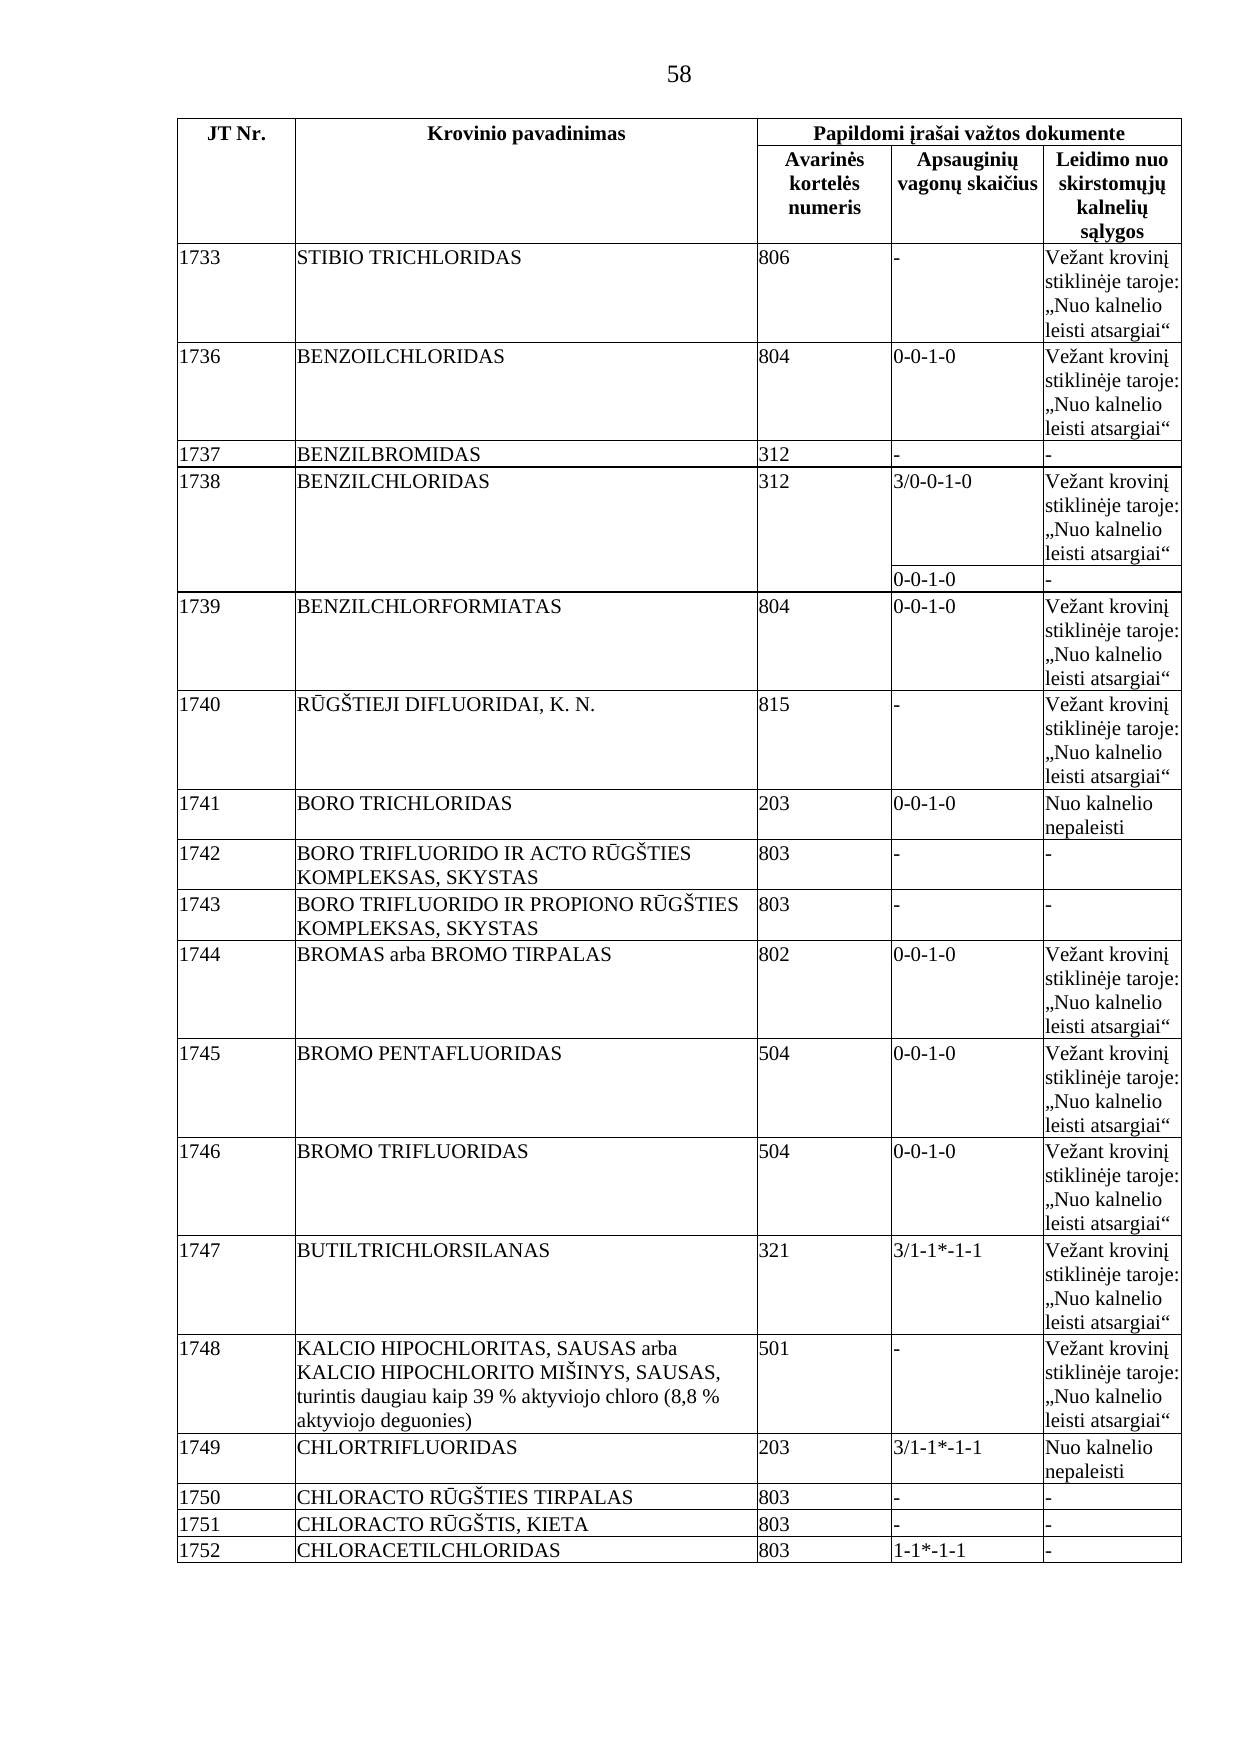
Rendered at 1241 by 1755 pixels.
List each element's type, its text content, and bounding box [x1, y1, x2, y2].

table_cell 0-0-1-0 [892, 941, 1043, 1038]
table_cell CHLORACTO RŪGŠTIES TIRPALAS [296, 1484, 757, 1509]
table_cell 203 [758, 1434, 891, 1483]
table_cell 0-0-1-0 [892, 343, 1043, 440]
table_cell 3/1-1*-1-1 [892, 1434, 1043, 1483]
table_cell 0-0-1-0 [892, 1039, 1043, 1137]
table_cell - [892, 244, 1043, 342]
table_cell CHLORACTO RŪGŠTIS, KIETA [296, 1510, 757, 1536]
table_cell 1736 [178, 343, 295, 440]
table_cell 815 [758, 691, 891, 788]
table_cell Nuo kalnelio nepaleisti [1044, 1434, 1181, 1483]
table_cell STIBIO TRICHLORIDAS [296, 244, 757, 342]
table_cell RŪGŠTIEJI DIFLUORIDAI, K. N. [296, 691, 757, 788]
table_cell 1737 [178, 441, 295, 466]
table_cell Avarinės kortelės numeris [758, 146, 891, 243]
table_cell BORO TRICHLORIDAS [296, 790, 757, 839]
table_cell 1745 [178, 1039, 295, 1137]
table_cell 1740 [178, 691, 295, 788]
table_cell 1-1*-1-1 [892, 1537, 1043, 1562]
table_cell BORO TRIFLUORIDO IR ACTO RŪGŠTIES KOMPLEKSAS, SKYSTAS [296, 840, 757, 889]
table_cell Nuo kalnelio nepaleisti [1044, 790, 1181, 839]
table_cell - [892, 1510, 1043, 1536]
table_cell 1742 [178, 840, 295, 889]
table_cell BORO TRIFLUORIDO IR PROPIONO RŪGŠTIES KOMPLEKSAS, SKYSTAS [296, 890, 757, 940]
table_cell - [1044, 1510, 1181, 1536]
table_cell BUTILTRICHLORSILANAS [296, 1236, 757, 1334]
table_cell - [892, 1335, 1043, 1432]
table_cell 803 [758, 1537, 891, 1562]
table_cell Vežant krovinį stiklinėje taroje: „Nuo kalnelio leisti atsargiai“ [1044, 691, 1181, 788]
table_cell 803 [758, 1510, 891, 1536]
table_cell BENZILCHLORIDAS [296, 468, 757, 591]
table_cell 312 [758, 468, 891, 591]
table_cell 1739 [178, 593, 295, 690]
table_cell 1738 [178, 468, 295, 591]
table_cell - [892, 441, 1043, 466]
table_cell Vežant krovinį stiklinėje taroje: „Nuo kalnelio leisti atsargiai“ [1044, 343, 1181, 440]
table_cell - [892, 890, 1043, 940]
table_cell Vežant krovinį stiklinėje taroje: „Nuo kalnelio leisti atsargiai“ [1044, 1335, 1181, 1432]
table_cell 1741 [178, 790, 295, 839]
table_cell Vežant krovinį stiklinėje taroje: „Nuo kalnelio leisti atsargiai“ [1044, 244, 1181, 342]
table_cell 803 [758, 890, 891, 940]
table_cell 1744 [178, 941, 295, 1038]
table_cell BENZOILCHLORIDAS [296, 343, 757, 440]
table_cell Apsauginių vagonų skaičius [892, 146, 1043, 243]
table_cell 321 [758, 1236, 891, 1334]
table_cell Vežant krovinį stiklinėje taroje: „Nuo kalnelio leisti atsargiai“ [1044, 1236, 1181, 1334]
table_cell 3/0-0-1-0 [892, 468, 1043, 565]
table_cell 1746 [178, 1138, 295, 1235]
table_cell 804 [758, 343, 891, 440]
table_cell - [892, 691, 1043, 788]
table_cell Vežant krovinį stiklinėje taroje: „Nuo kalnelio leisti atsargiai“ [1044, 468, 1181, 565]
table_cell 1733 [178, 244, 295, 342]
table_cell 0-0-1-0 [892, 593, 1043, 690]
table_cell 501 [758, 1335, 891, 1432]
table_cell 803 [758, 1484, 891, 1509]
table_cell 504 [758, 1039, 891, 1137]
table_cell 1743 [178, 890, 295, 940]
table_cell 806 [758, 244, 891, 342]
table_cell 504 [758, 1138, 891, 1235]
table_cell - [892, 840, 1043, 889]
table_cell 0-0-1-0 [892, 1138, 1043, 1235]
table_cell BENZILBROMIDAS [296, 441, 757, 466]
table_cell 802 [758, 941, 891, 1038]
table_cell - [1044, 1484, 1181, 1509]
table_cell 203 [758, 790, 891, 839]
table_cell Vežant krovinį stiklinėje taroje: „Nuo kalnelio leisti atsargiai“ [1044, 941, 1181, 1038]
table_cell 0-0-1-0 [892, 790, 1043, 839]
table_cell 1747 [178, 1236, 295, 1334]
table_cell 0-0-1-0 [892, 566, 1043, 591]
table_header JT Nr. [178, 119, 295, 243]
table_cell Leidimo nuo skirstomųjų kalnelių sąlygos [1044, 146, 1181, 243]
table_cell 1750 [178, 1484, 295, 1509]
table_cell - [1044, 1537, 1181, 1562]
table_cell - [892, 1484, 1043, 1509]
table_cell - [1044, 890, 1181, 940]
table_cell 1751 [178, 1510, 295, 1536]
table_cell 1748 [178, 1335, 295, 1432]
table_cell Vežant krovinį stiklinėje taroje: „Nuo kalnelio leisti atsargiai“ [1044, 1039, 1181, 1137]
table_cell BENZILCHLORFORMIATAS [296, 593, 757, 690]
table_cell 804 [758, 593, 891, 690]
table_cell - [1044, 566, 1181, 591]
table_header Krovinio pavadinimas [296, 119, 757, 243]
table_cell BROMO PENTAFLUORIDAS [296, 1039, 757, 1137]
table_cell 1752 [178, 1537, 295, 1562]
table_cell Vežant krovinį stiklinėje taroje: „Nuo kalnelio leisti atsargiai“ [1044, 1138, 1181, 1235]
table_cell 312 [758, 441, 891, 466]
table_cell BROMAS arba BROMO TIRPALAS [296, 941, 757, 1038]
table_cell CHLORACETILCHLORIDAS [296, 1537, 757, 1562]
table_cell BROMO TRIFLUORIDAS [296, 1138, 757, 1235]
table_cell 803 [758, 840, 891, 889]
table_cell 1749 [178, 1434, 295, 1483]
table_cell CHLORTRIFLUORIDAS [296, 1434, 757, 1483]
table_cell KALCIO HIPOCHLORITAS, SAUSAS arba KALCIO HIPOCHLORITO MIŠINYS, SAUSAS, turintis daugiau kaip 39 % aktyviojo chloro (8,8 % aktyviojo deguonies) [296, 1335, 757, 1432]
table_cell 3/1-1*-1-1 [892, 1236, 1043, 1334]
table_cell - [1044, 441, 1181, 466]
table_header Papildomi įrašai važtos dokumente [758, 119, 1181, 144]
table_cell Vežant krovinį stiklinėje taroje: „Nuo kalnelio leisti atsargiai“ [1044, 593, 1181, 690]
table_cell - [1044, 840, 1181, 889]
